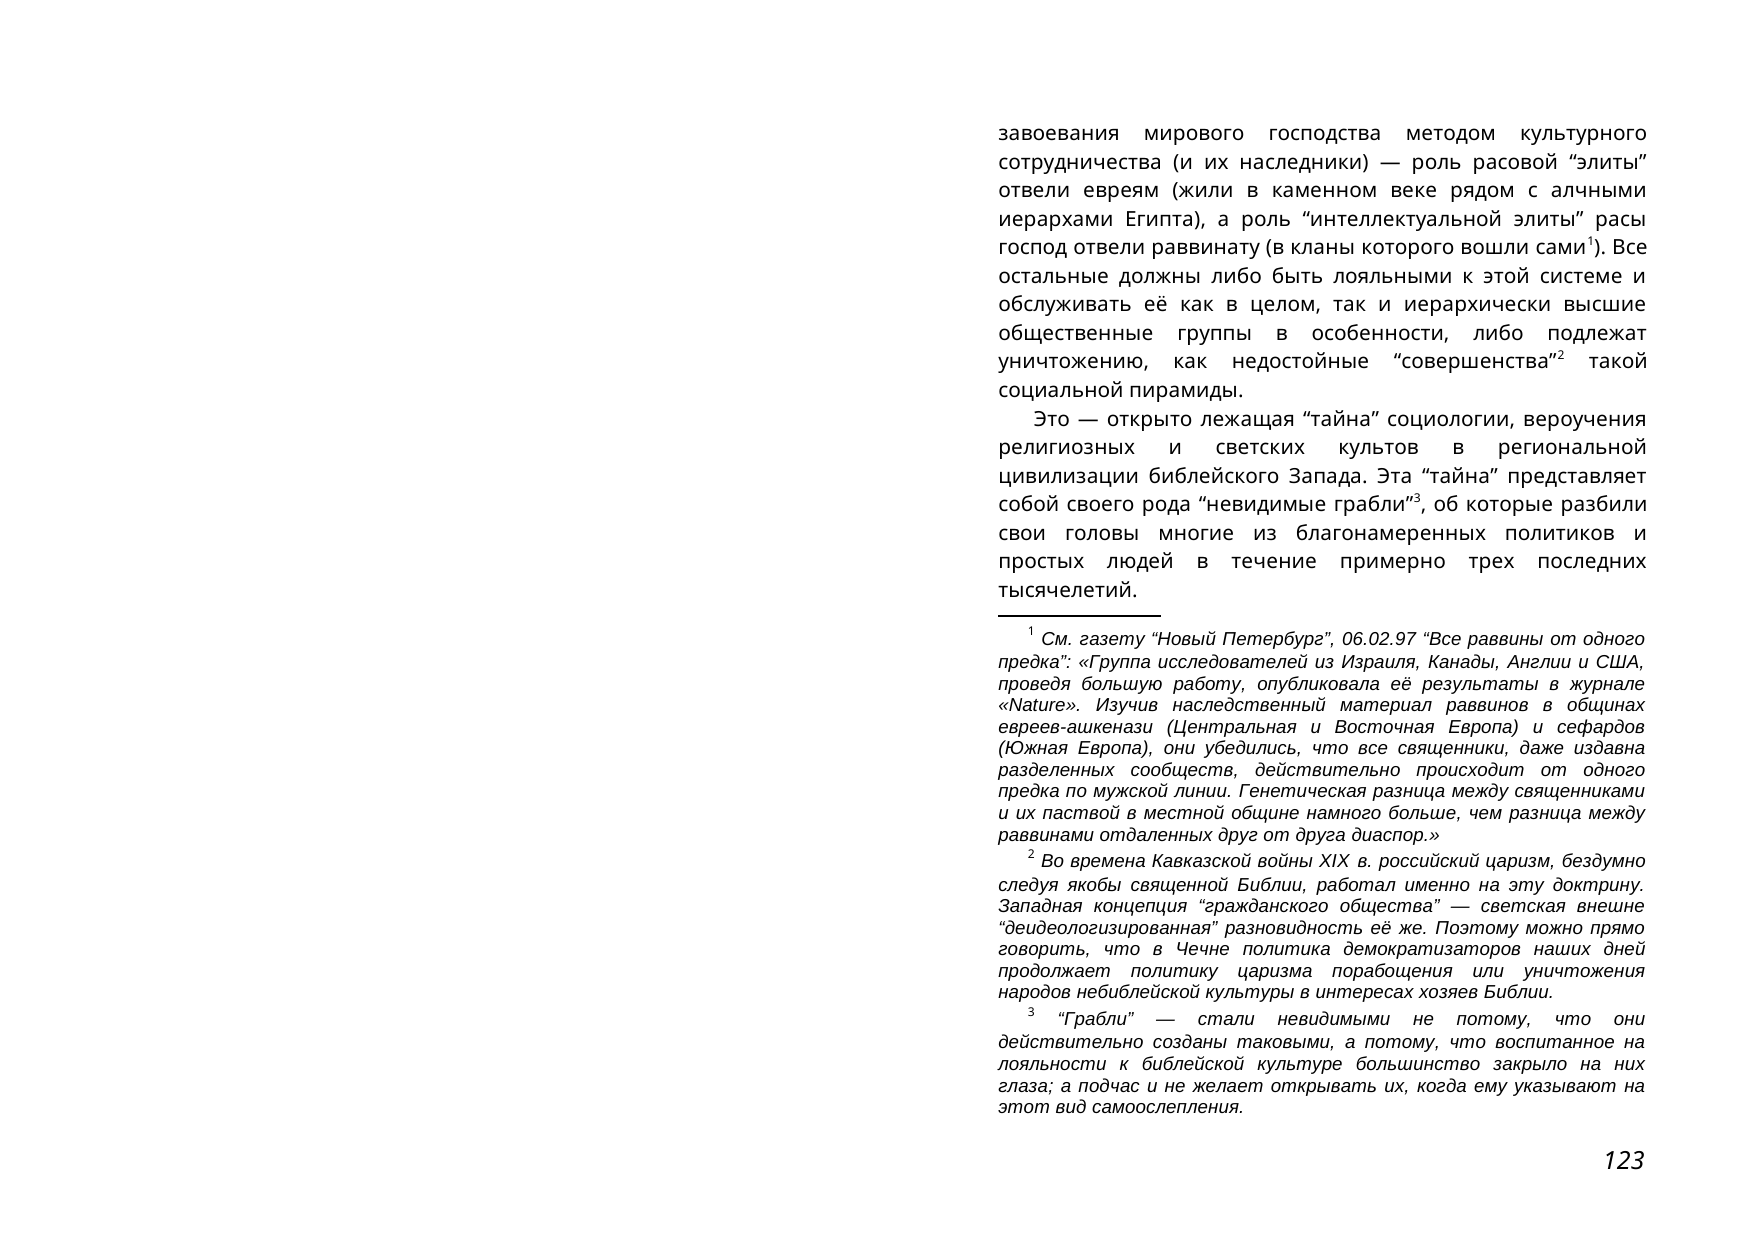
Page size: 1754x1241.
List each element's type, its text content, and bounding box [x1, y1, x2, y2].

text См. газету “Новый Петербург”, 06.02.97 “Все раввины от одного предка”: «Группа исследователей из Израиля, Канады, Англии и США, проведя большую работу, опубликовала её результаты в журнале «Nature». Изучив наследственный материал раввинов в общинах евреев-ашкенази (Центральная и Восточная Европа) и сефардов (Южная Европа), они убедились, что все священники, даже издавна разделенных сообществ, действительно происходит от одного предка по мужской линии. Генетическая разница между священниками и их паствой в местной общине намного больше, чем разница между раввинами отдаленных друг от друга диаспор.» [998, 622, 1648, 845]
text Это — открыто лежащая “тайна” социологии, вероучения религиозных и светских культов в региональной цивилизации библейского Запада. Эта “тайна” представляет собой своего рода “невидимые грабли”, об которые разбили свои головы многие из благонамеренных политиков и простых людей в течение примерно трех последних тысячелетий. [998, 403, 1648, 603]
text “Грабли” — стали невидимыми не потому, что они действительно созданы таковыми, а потому, что воспитанное на лояльности к библейской культуре большинство закрыло на них глаза; а подчас и не желает открывать их, когда ему указывают на этот вид самоослепления. [998, 1003, 1648, 1118]
text завоевания мирового господства методом культурного сотрудничества (и их наследники) — роль расовой “элиты” отвели евреям (жили в каменном веке рядом с алчными иерархами Египта), а роль “интеллектуальной элиты” расы господ отвели раввинату (в кланы которого вошли сами). Все остальные должны либо быть лояльными к этой системе и обслуживать её как в целом, так и иерархически высшие общественные группы в особенности, либо подлежат уничтожению, как недостойные “совершенства” такой социальной пирамиды. [998, 118, 1648, 403]
text Во времена Кавказской войны XIX в. российский царизм, бездумно следуя якобы священной Библии, работал именно на эту доктрину. Западная концепция “гражданского общества” — светская внешне “деидеологизированная” разновидность её же. Поэтому можно прямо говорить, что в Чечне политика демократизаторов наших дней продолжает политику царизма порабощения или уничтожения народов небиблейской культуры в интересах хозяев Библии. [998, 845, 1648, 1003]
